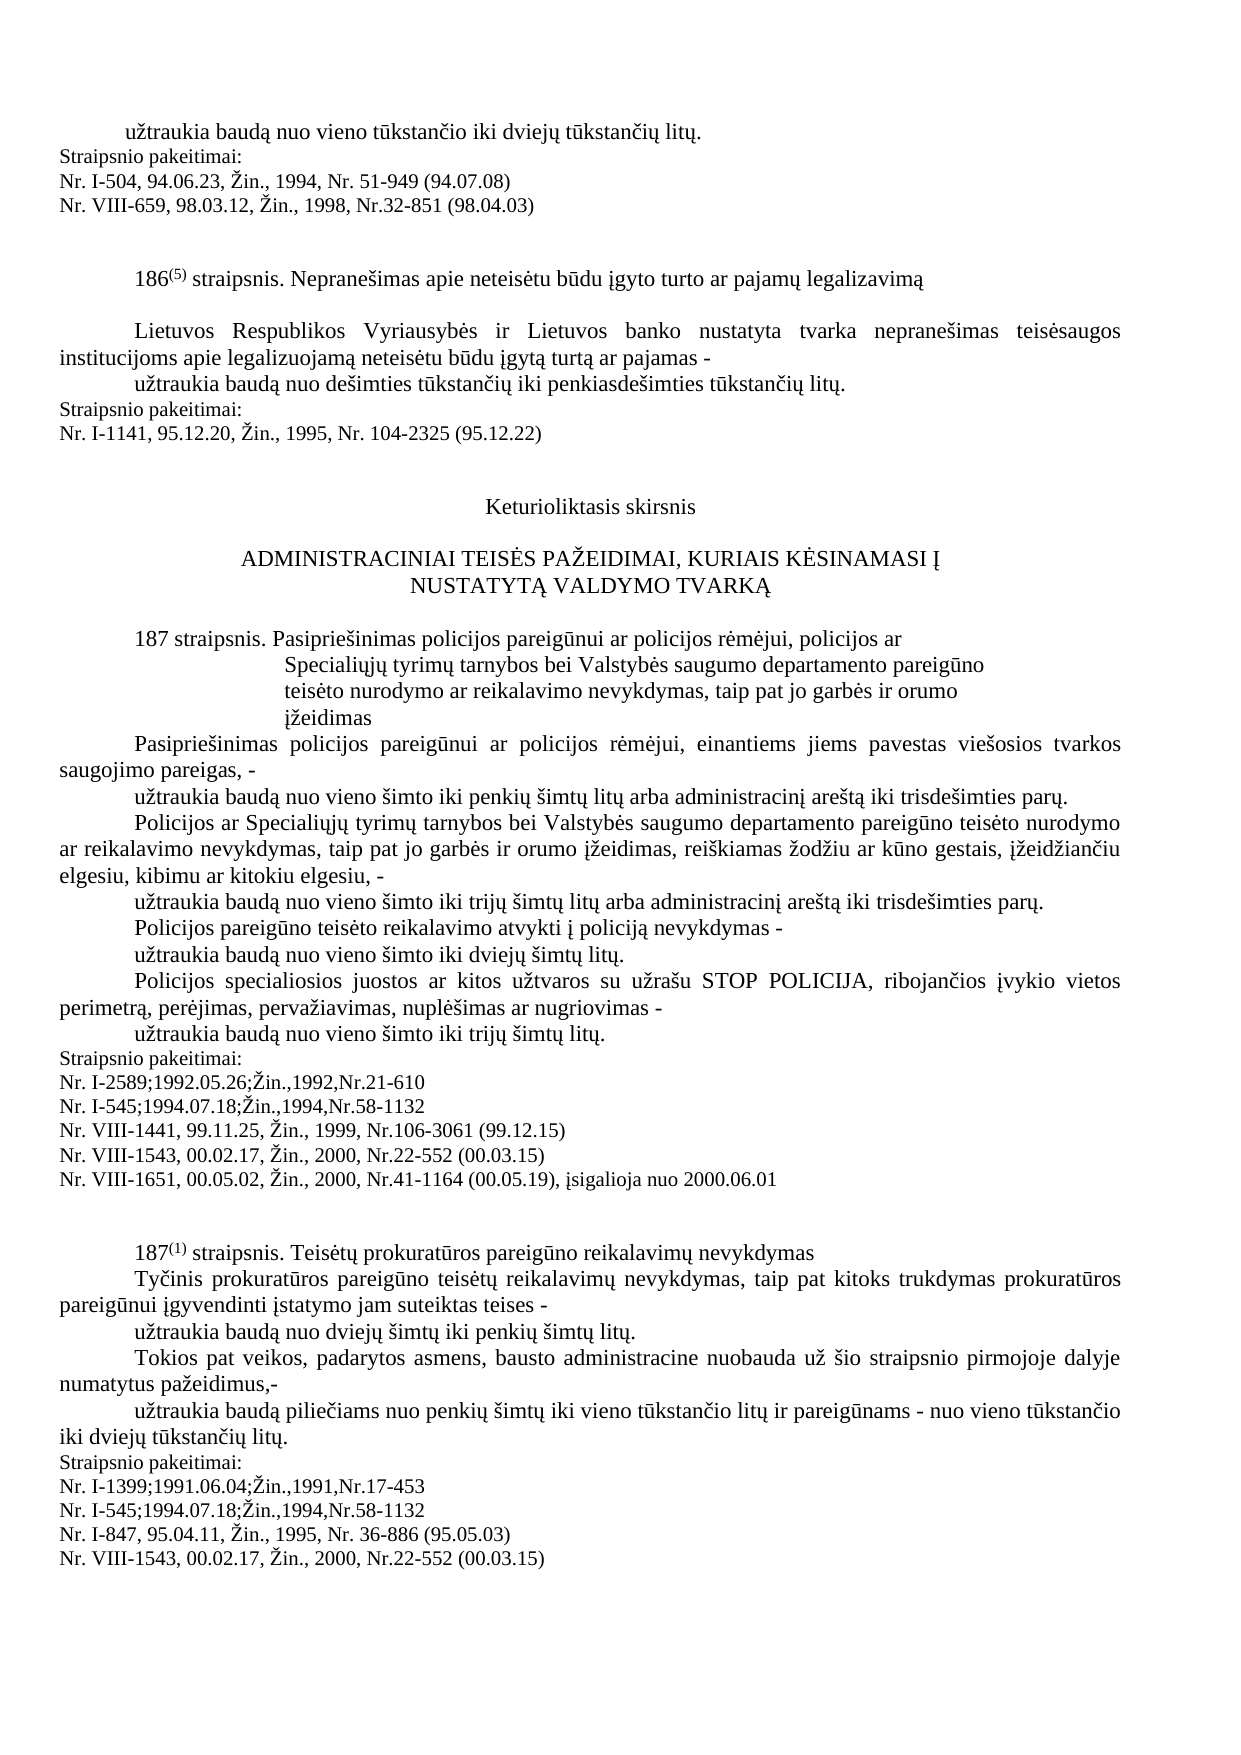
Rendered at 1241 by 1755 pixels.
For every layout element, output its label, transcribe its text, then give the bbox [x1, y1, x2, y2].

text Straipsnio pakeitimai: [59, 144, 1122, 168]
text Nr. VIII-659, 98.03.12, Žin., 1998, Nr.32-851 (98.04.03) [59, 193, 1122, 217]
text Nr. VIII-1441, 99.11.25, Žin., 1999, Nr.106-3061 (99.12.15) [59, 1118, 1122, 1142]
text įžeidimas [284, 704, 1122, 730]
text Tyčinis prokuratūros pareigūno teisėtų reikalavimų nevykdymas, taip pat kitoks trukdymas prokuratūros pareigūnui įgyvendinti įstatymo jam suteiktas teises - [59, 1265, 1122, 1318]
text 187(1) straipsnis. Teisėtų prokuratūros pareigūno reikalavimų nevykdymas [59, 1239, 1122, 1265]
text užtraukia baudą piliečiams nuo penkių šimtų iki vieno tūkstančio litų ir pareigūnams - nuo vieno tūkstančio iki dviejų tūkstančių litų. [59, 1397, 1122, 1449]
text Straipsnio pakeitimai: [59, 1449, 1122, 1474]
text Straipsnio pakeitimai: [59, 1046, 1122, 1070]
text Nr. VIII-1651, 00.05.02, Žin., 2000, Nr.41-1164 (00.05.19), įsigalioja nuo 2000.06.01 [59, 1167, 1122, 1191]
text NUSTATYTĄ VALDYMO TVARKĄ [59, 572, 1122, 598]
text Nr. VIII-1543, 00.02.17, Žin., 2000, Nr.22-552 (00.03.15) [59, 1142, 1122, 1167]
text Nr. VIII-1543, 00.02.17, Žin., 2000, Nr.22-552 (00.03.15) [59, 1546, 1122, 1570]
text užtraukia baudą nuo vieno šimto iki penkių šimtų litų arba administracinį areštą iki trisdešimties parų. [59, 783, 1122, 809]
text Tokios pat veikos, padarytos asmens, bausto administracine nuobauda už šio straipsnio pirmojoje dalyje numatytus pažeidimus,- [59, 1344, 1122, 1397]
text 186(5) straipsnis. Nepranešimas apie neteisėtu būdu įgyto turto ar pajamų legalizavimą [59, 265, 1122, 291]
text Nr. I-1399;1991.06.04;Žin.,1991,Nr.17-453 [59, 1474, 1122, 1498]
text užtraukia baudą nuo vieno tūkstančio iki dviejų tūkstančių litų. [59, 118, 1122, 144]
text užtraukia baudą nuo vieno šimto iki dviejų šimtų litų. [59, 941, 1122, 967]
text 187 straipsnis. Pasipriešinimas policijos pareigūnui ar policijos rėmėjui, policijos ar [134, 624, 1122, 651]
text teisėto nurodymo ar reikalavimo nevykdymas, taip pat jo garbės ir orumo [284, 677, 1122, 704]
text Policijos pareigūno teisėto reikalavimo atvykti į policiją nevykdymas - [59, 914, 1122, 941]
text užtraukia baudą nuo dviejų šimtų iki penkių šimtų litų. [59, 1318, 1122, 1344]
text Nr. I-545;1994.07.18;Žin.,1994,Nr.58-1132 [59, 1498, 1122, 1522]
text užtraukia baudą nuo vieno šimto iki trijų šimtų litų. [59, 1020, 1122, 1046]
text užtraukia baudą nuo dešimties tūkstančių iki penkiasdešimties tūkstančių litų. [59, 370, 1122, 397]
text Specialiųjų tyrimų tarnybos bei Valstybės saugumo departamento pareigūno [284, 651, 1122, 677]
text Keturioliktasis skirsnis [59, 493, 1122, 519]
text Straipsnio pakeitimai: [59, 397, 1122, 421]
text užtraukia baudą nuo vieno šimto iki trijų šimtų litų arba administracinį areštą iki trisdešimties parų. [59, 888, 1122, 914]
text Pasipriešinimas policijos pareigūnui ar policijos rėmėjui, einantiems jiems pavestas viešosios tvarkos saugojimo pareigas, - [59, 730, 1122, 783]
text Nr. I-2589;1992.05.26;Žin.,1992,Nr.21-610 [59, 1070, 1122, 1094]
text Nr. I-1141, 95.12.20, Žin., 1995, Nr. 104-2325 (95.12.22) [59, 421, 1122, 445]
text Policijos specialiosios juostos ar kitos užtvaros su užrašu STOP POLICIJA, ribojančios įvykio vietos perimetrą, perėjimas, pervažiavimas, nuplėšimas ar nugriovimas - [59, 967, 1122, 1020]
text Nr. I-545;1994.07.18;Žin.,1994,Nr.58-1132 [59, 1094, 1122, 1118]
text Nr. I-504, 94.06.23, Žin., 1994, Nr. 51-949 (94.07.08) [59, 168, 1122, 193]
text ADMINISTRACINIAI TEISĖS PAŽEIDIMAI, KURIAIS KĖSINAMASI Į [59, 546, 1122, 572]
text Nr. I-847, 95.04.11, Žin., 1995, Nr. 36-886 (95.05.03) [59, 1522, 1122, 1546]
text Lietuvos Respublikos Vyriausybės ir Lietuvos banko nustatyta tvarka nepranešimas teisėsaugos institucijoms apie legalizuojamą neteisėtu būdu įgytą turtą ar pajamas - [59, 317, 1122, 370]
text Policijos ar Specialiųjų tyrimų tarnybos bei Valstybės saugumo departamento pareigūno teisėto nurodymo ar reikalavimo nevykdymas, taip pat jo garbės ir orumo įžeidimas, reiškiamas žodžiu ar kūno gestais, įžeidžiančiu elgesiu, kibimu ar kitokiu elgesiu, - [59, 809, 1122, 888]
